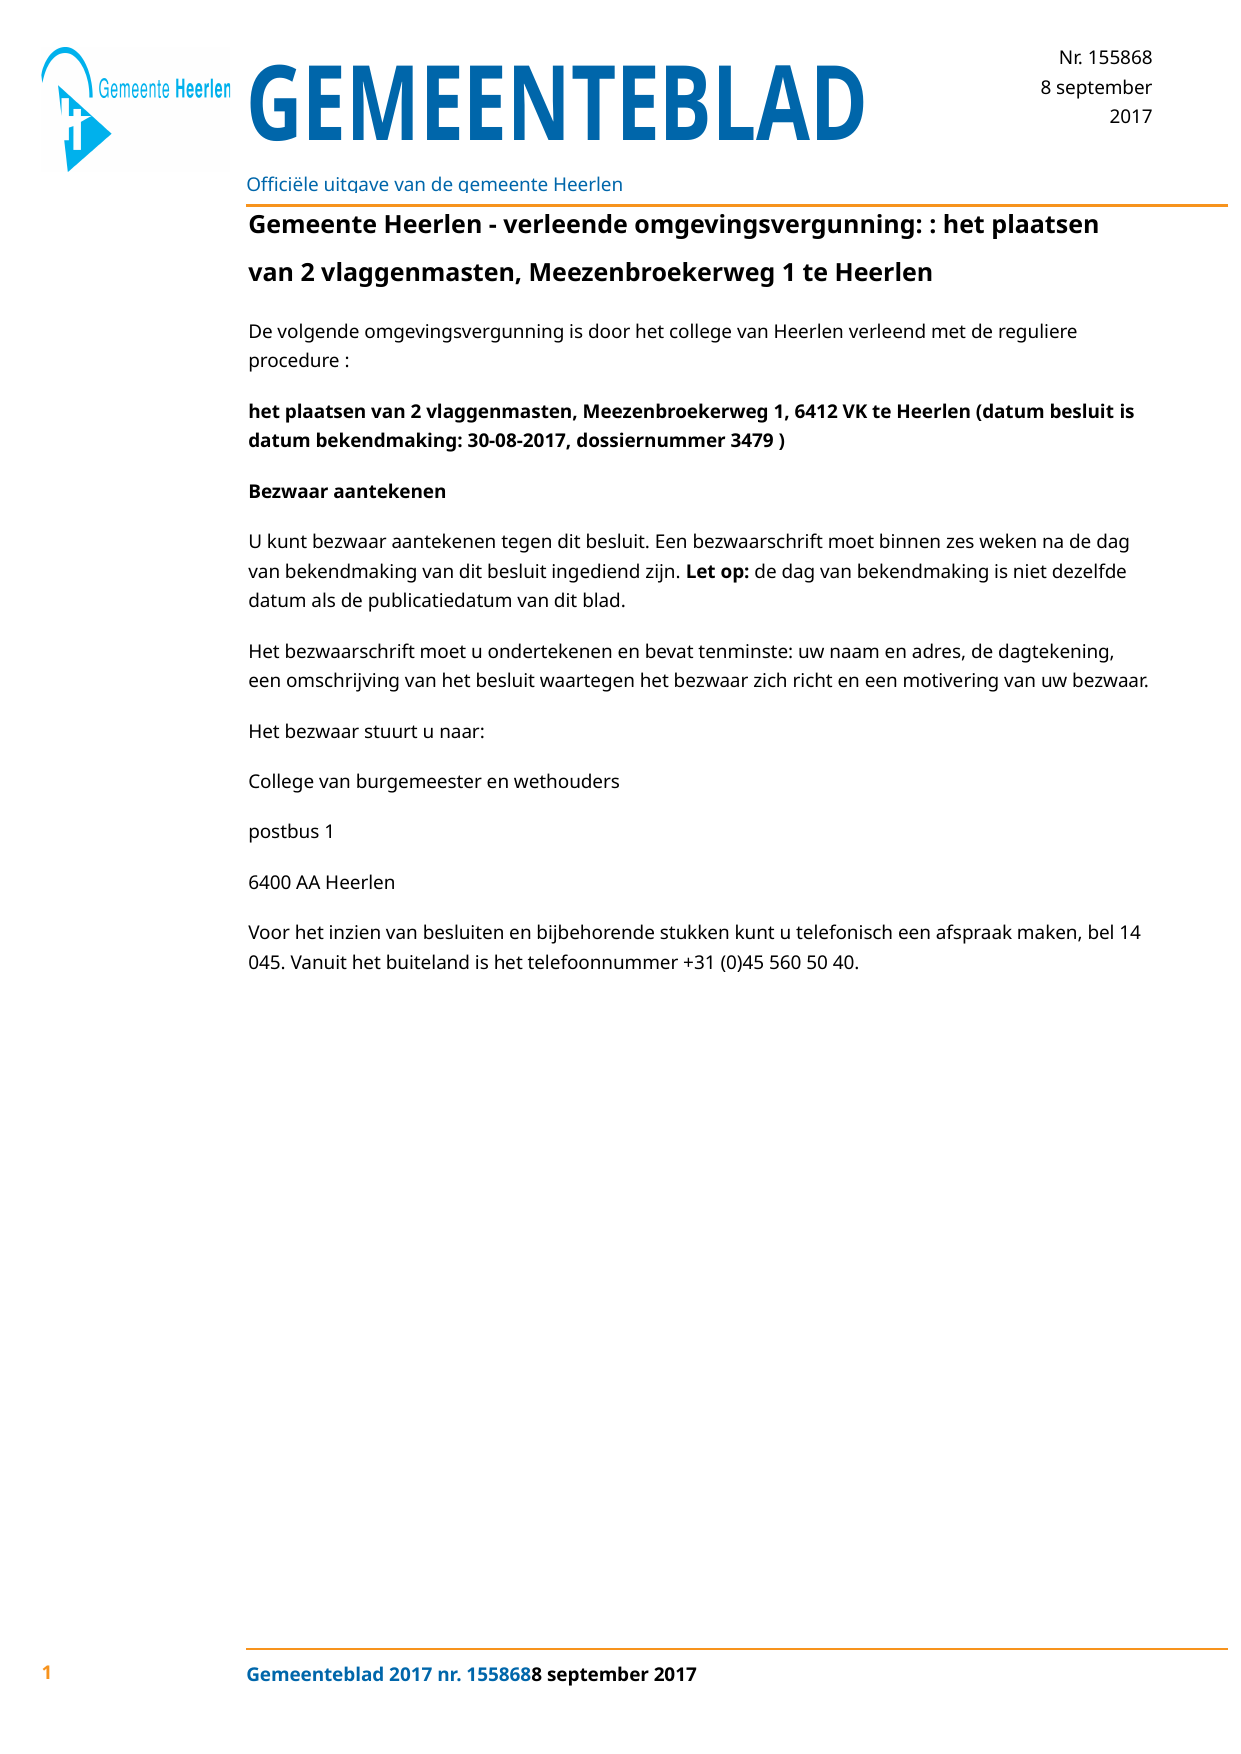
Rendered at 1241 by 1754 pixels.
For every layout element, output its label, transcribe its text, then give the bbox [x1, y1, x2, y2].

text Het bezwaarschrift moet u ondertekenen en bevat tenminste: uw naam en adres, de dagtekening, een omschrijving van het besluit waartegen het bezwaar zich richt en een motivering van uw bezwaar. [248, 638, 1152, 693]
text Bezwaar aantekenen [248, 478, 1152, 504]
text College van burgemeester en wethouders [248, 768, 1152, 794]
text het plaatsen van 2 vlaggenmasten, Meezenbroekerweg 1, 6412 VK te Heerlen (datum besluit is datum bekendmaking: 30-08-2017, dossiernummer 3479 ) [248, 398, 1152, 453]
text Gemeente Heerlen - verleende omgevingsvergunning: : het plaatsen van 2 vlaggenmasten, Meezenbroekerweg 1 te Heerlen [248, 207, 1152, 288]
text De volgende omgevingsvergunning is door het college van Heerlen verleend met de reguliere procedure : [248, 318, 1152, 373]
picture [41, 47, 231, 172]
text Het bezwaar stuurt u naar: [248, 718, 1152, 744]
text Voor het inzien van besluiten en bijbehorende stukken kunt u telefonisch een afspraak maken, bel 14 045. Vanuit het buiteland is het telefoonnummer +31 (0)45 560 50 40. [248, 919, 1152, 975]
text 6400 AA Heerlen [248, 869, 1152, 895]
picture [41, 47, 58, 70]
text U kunt bezwaar aantekenen tegen dit besluit. Een bezwaarschrift moet binnen zes weken na de dag van bekendmaking van dit besluit ingediend zijn. Let op: de dag van bekendmaking is niet dezelfde datum als de publicatiedatum van dit blad. [248, 528, 1152, 613]
text postbus 1 [248, 819, 1152, 844]
